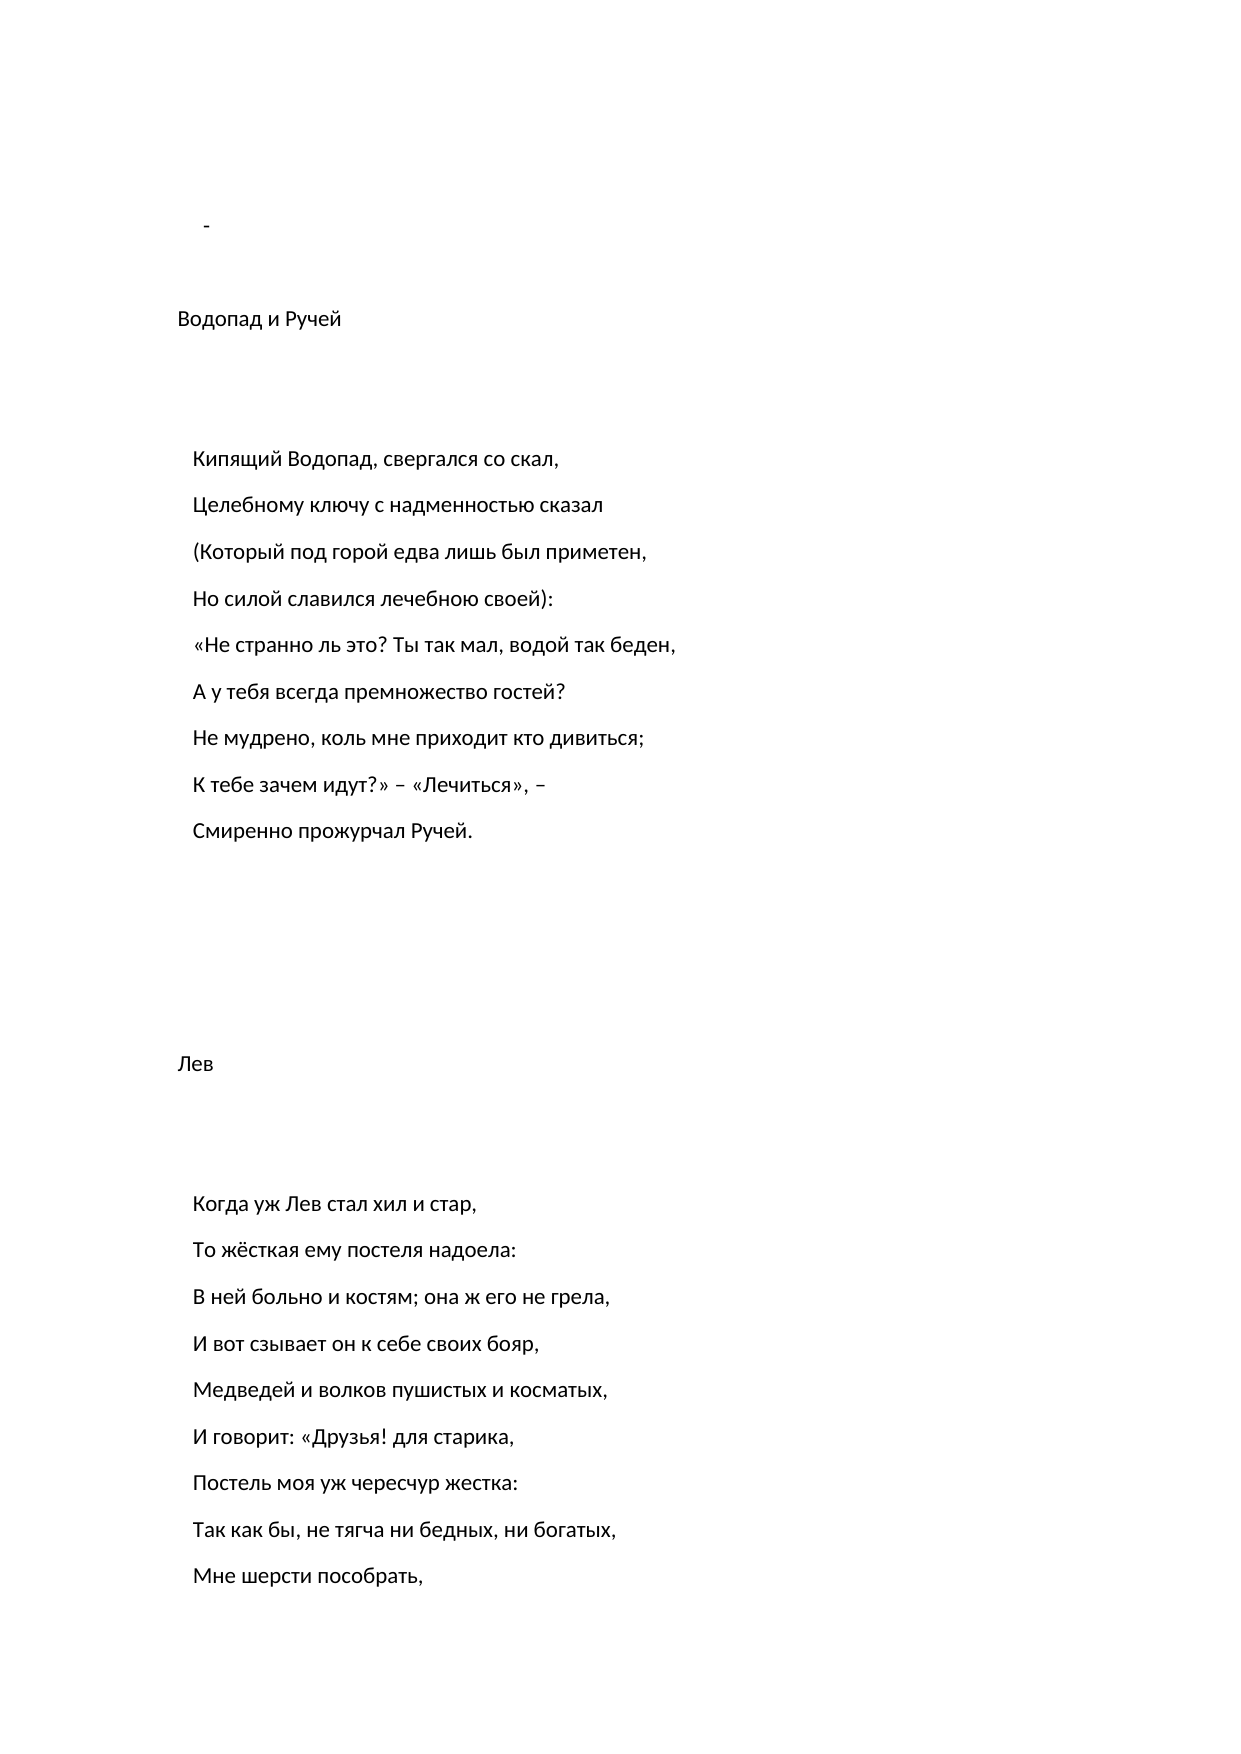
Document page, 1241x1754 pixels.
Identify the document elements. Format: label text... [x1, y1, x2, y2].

text Кипящий Водопад, свергался со скал, [177, 444, 1152, 472]
text И говорит: «Друзья! для старика, [177, 1422, 1152, 1450]
text К тебе зачем идут?» – «Лечиться», – [177, 770, 1152, 798]
text «Не странно ль это? Ты так мал, водой так беден, [177, 630, 1152, 658]
text Не мудрено, коль мне приходит кто дивиться; [177, 723, 1152, 751]
text Когда уж Лев стал хил и стар, [177, 1189, 1152, 1217]
text Медведей и волков пушистых и косматых, [177, 1375, 1152, 1403]
text (Который под горой едва лишь был приметен, [177, 537, 1152, 565]
text - [177, 211, 1152, 239]
text И вот сзывает он к себе своих бояр, [177, 1329, 1152, 1357]
text В ней больно и костям; она ж его не грела, [177, 1282, 1152, 1310]
text Мне шерсти пособрать, [177, 1562, 1152, 1589]
text А у тебя всегда премножество гостей? [177, 677, 1152, 705]
text То жёсткая ему постеля надоела: [177, 1236, 1152, 1264]
text Смиренно прожурчал Ручей. [177, 817, 1152, 844]
text Целебному ключу с надменностью сказал [177, 491, 1152, 519]
text Но силой славился лечебною своей): [177, 584, 1152, 612]
text Так как бы, не тягча ни бедных, ни богатых, [177, 1515, 1152, 1543]
text Постель моя уж чересчур жестка: [177, 1468, 1152, 1496]
text Лев [177, 1049, 1152, 1077]
text Водопад и Ручей [177, 304, 1152, 332]
